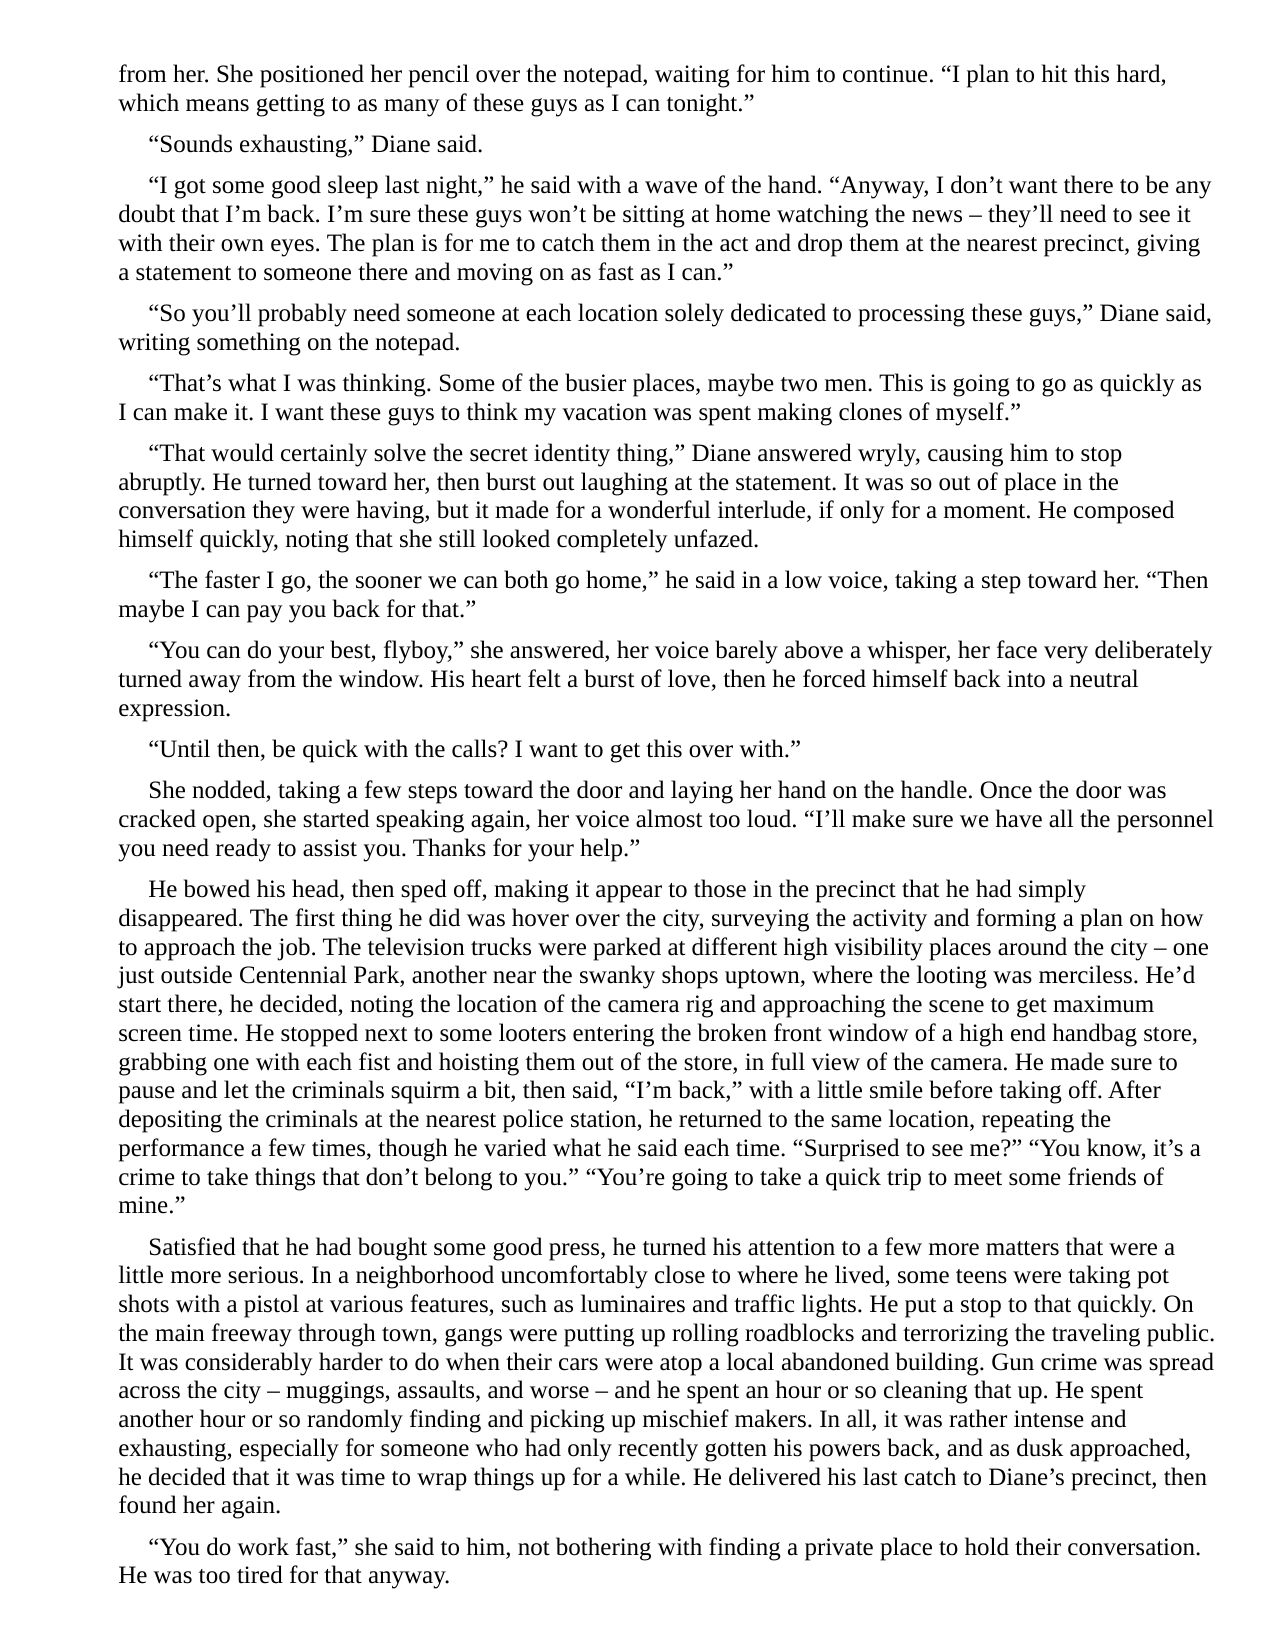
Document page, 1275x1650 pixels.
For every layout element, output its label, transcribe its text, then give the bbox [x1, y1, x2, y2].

text “That would certainly solve the secret identity thing,” Diane answered wryly, causing him to stop abruptly. He turned toward her, then burst out laughing at the statement. It was so out of place in the conversation they were having, but it made for a wonderful interlude, if only for a moment. He composed himself quickly, noting that she still looked completely unfazed. [118, 438, 1216, 553]
text “So you’ll probably need someone at each location solely dedicated to processing these guys,” Diane said, writing something on the notepad. [118, 298, 1216, 355]
text He bowed his head, then sped off, making it appear to those in the precinct that he had simply disappeared. The first thing he did was hover over the city, surveying the activity and forming a plan on how to approach the job. The television trucks were parked at different high visibility places around the city – one just outside Centennial Park, another near the swanky shops uptown, where the looting was merciless. He’d start there, he decided, noting the location of the camera rig and approaching the scene to get maximum screen time. He stopped next to some looters entering the broken front window of a high end handbag store, grabbing one with each fist and hoisting them out of the store, in full view of the camera. He made sure to pause and let the criminals squirm a bit, then said, “I’m back,” with a little smile before taking off. After depositing the criminals at the nearest police station, he returned to the same location, repeating the performance a few times, though he varied what he said each time. “Surprised to see me?” “You know, it’s a crime to take things that don’t belong to you.” “You’re going to take a quick trip to meet some friends of mine.” [118, 874, 1216, 1219]
text “I got some good sleep last night,” he said with a wave of the hand. “Anyway, I don’t want there to be any doubt that I’m back. I’m sure these guys won’t be sitting at home watching the news – they’ll need to see it with their own eyes. The plan is for me to catch them in the act and drop them at the nearest precinct, giving a statement to someone there and moving on as fast as I can.” [118, 170, 1216, 285]
text “You can do your best, flyboy,” she answered, her voice barely above a whisper, her face very deliberately turned away from the window. His heart felt a burst of love, then he forced himself back into a neutral expression. [118, 635, 1216, 722]
text from her. She positioned her pencil over the notepad, waiting for him to continue. “I plan to hit this hard, which means getting to as many of these guys as I can tonight.” [118, 59, 1216, 117]
text Satisfied that he had bought some good press, he turned his attention to a few more matters that were a little more serious. In a neighborhood uncomfortably close to where he lived, some teens were taking pot shots with a pistol at various features, such as luminaires and traffic lights. He put a stop to that quickly. On the main freeway through town, gangs were putting up rolling roadblocks and terrorizing the traveling public. It was considerably harder to do when their cars were atop a local abandoned building. Gun crime was spread across the city – muggings, assaults, and worse – and he spent an hour or so cleaning that up. He spent another hour or so randomly finding and picking up mischief makers. In all, it was rather intense and exhausting, especially for someone who had only recently gotten his powers back, and as dusk approached, he decided that it was time to wrap things up for a while. He delivered his last catch to Diane’s precinct, then found her again. [118, 1232, 1216, 1519]
text She nodded, taking a few steps toward the door and laying her hand on the handle. Once the door was cracked open, she started speaking again, her voice almost too loud. “I’ll make sure we have all the personnel you need ready to assist you. Thanks for your help.” [118, 775, 1216, 862]
text “You do work fast,” she said to him, not bothering with finding a private place to hold their conversation. He was too tired for that anyway. [118, 1532, 1216, 1589]
text “The faster I go, the sooner we can both go home,” he said in a low voice, taking a step toward her. “Then maybe I can pay you back for that.” [118, 565, 1216, 623]
text “Until then, be quick with the calls? I want to get this over with.” [118, 734, 1216, 763]
text “Sounds exhausting,” Diane said. [118, 129, 1216, 158]
text “That’s what I was thinking. Some of the busier places, maybe two men. This is going to go as quickly as I can make it. I want these guys to think my vacation was spent making clones of myself.” [118, 368, 1216, 425]
